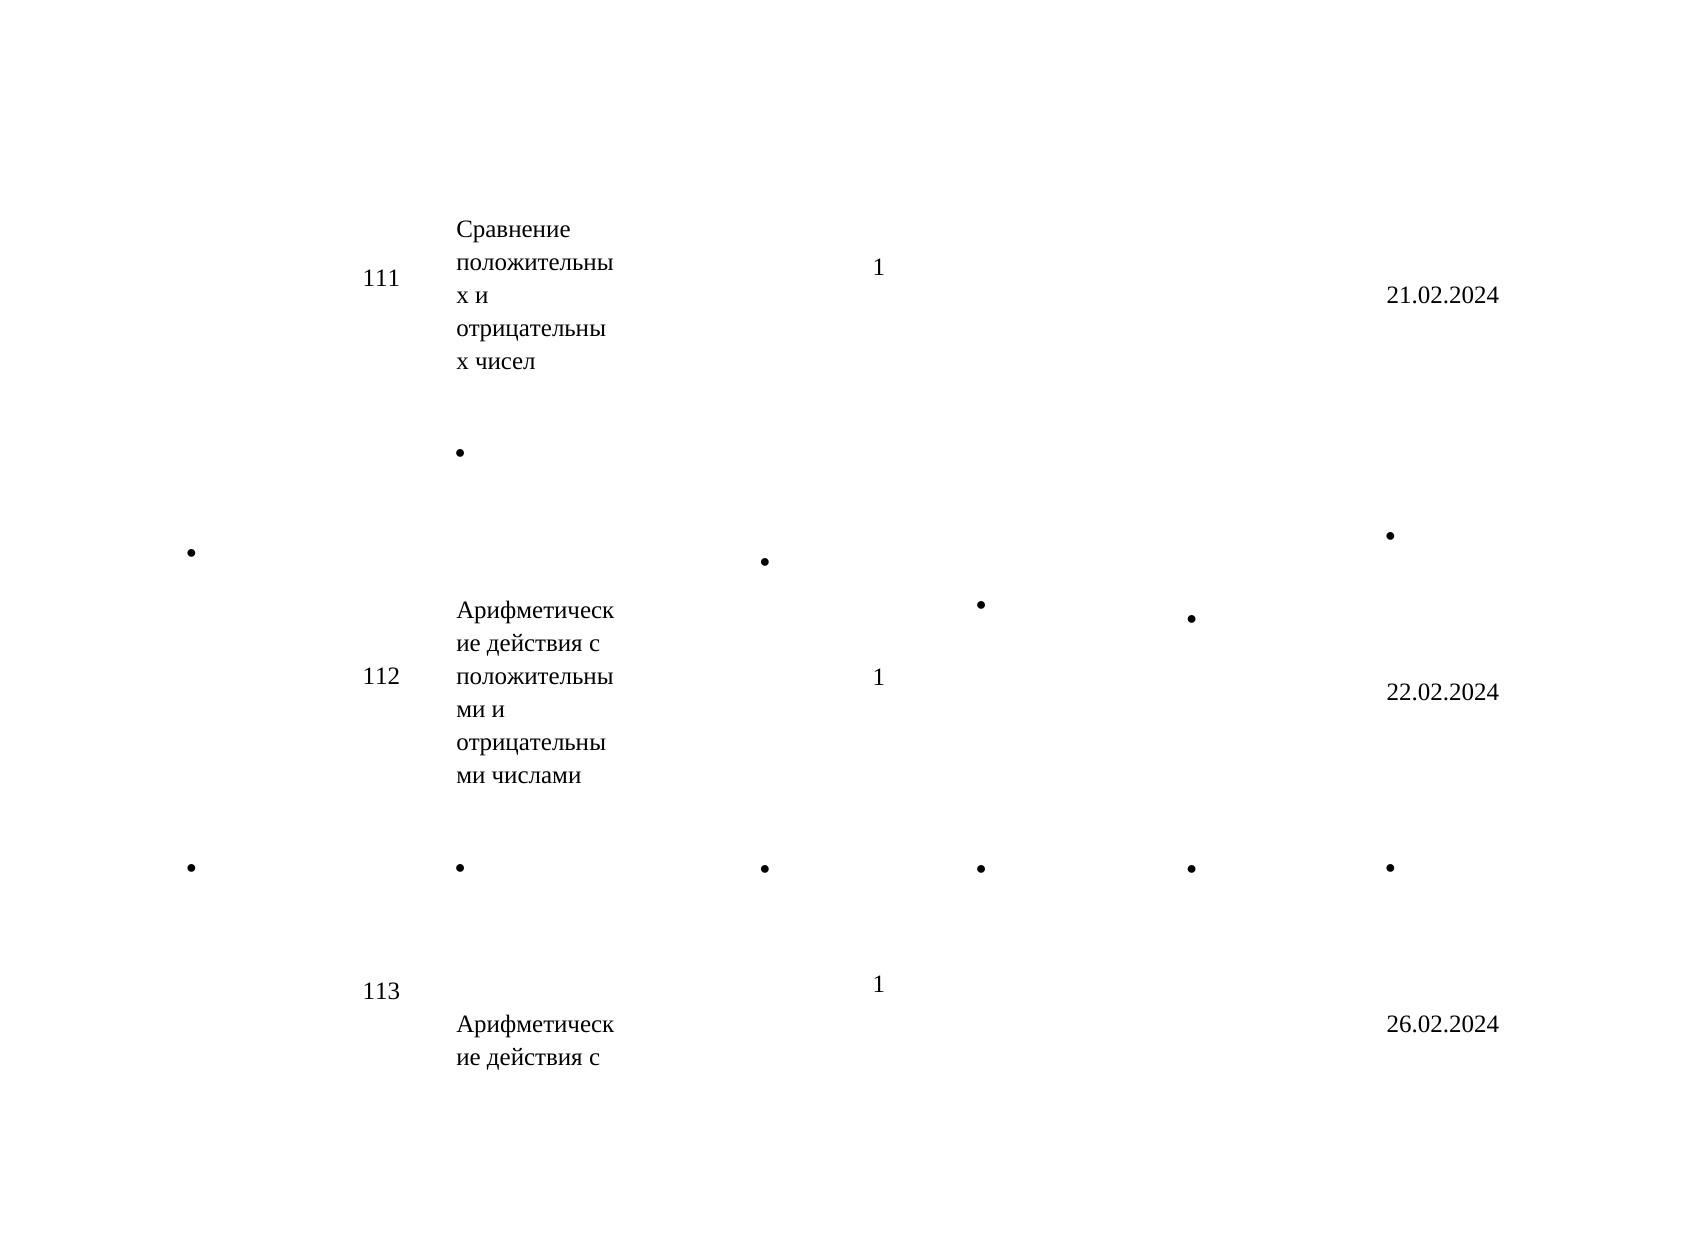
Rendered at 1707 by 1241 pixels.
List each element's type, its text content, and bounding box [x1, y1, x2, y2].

table_cell [1061, 150, 1361, 441]
table_cell 1 [629, 150, 939, 441]
table_cell 21.02.2024 [1361, 150, 1592, 441]
table_cell 26.02.2024 [1361, 855, 1592, 1071]
table_cell 111 [176, 150, 431, 441]
table_cell 1 [629, 855, 939, 1071]
table_cell 113 [176, 855, 431, 1071]
table_cell [1061, 855, 1361, 1071]
table_cell 112 [176, 441, 431, 855]
table_cell Арифметические действия с [431, 855, 629, 1071]
table_cell [940, 150, 1061, 441]
table_cell 1 [629, 441, 939, 855]
table_cell [940, 855, 1061, 1071]
table_cell Арифметические действия с положительными и отрицательными числами [431, 441, 629, 855]
table_cell [940, 441, 1061, 855]
table_cell Сравнение положительных и отрицательных чисел [431, 150, 629, 441]
table_cell 22.02.2024 [1361, 441, 1592, 855]
table_cell [1061, 441, 1361, 855]
